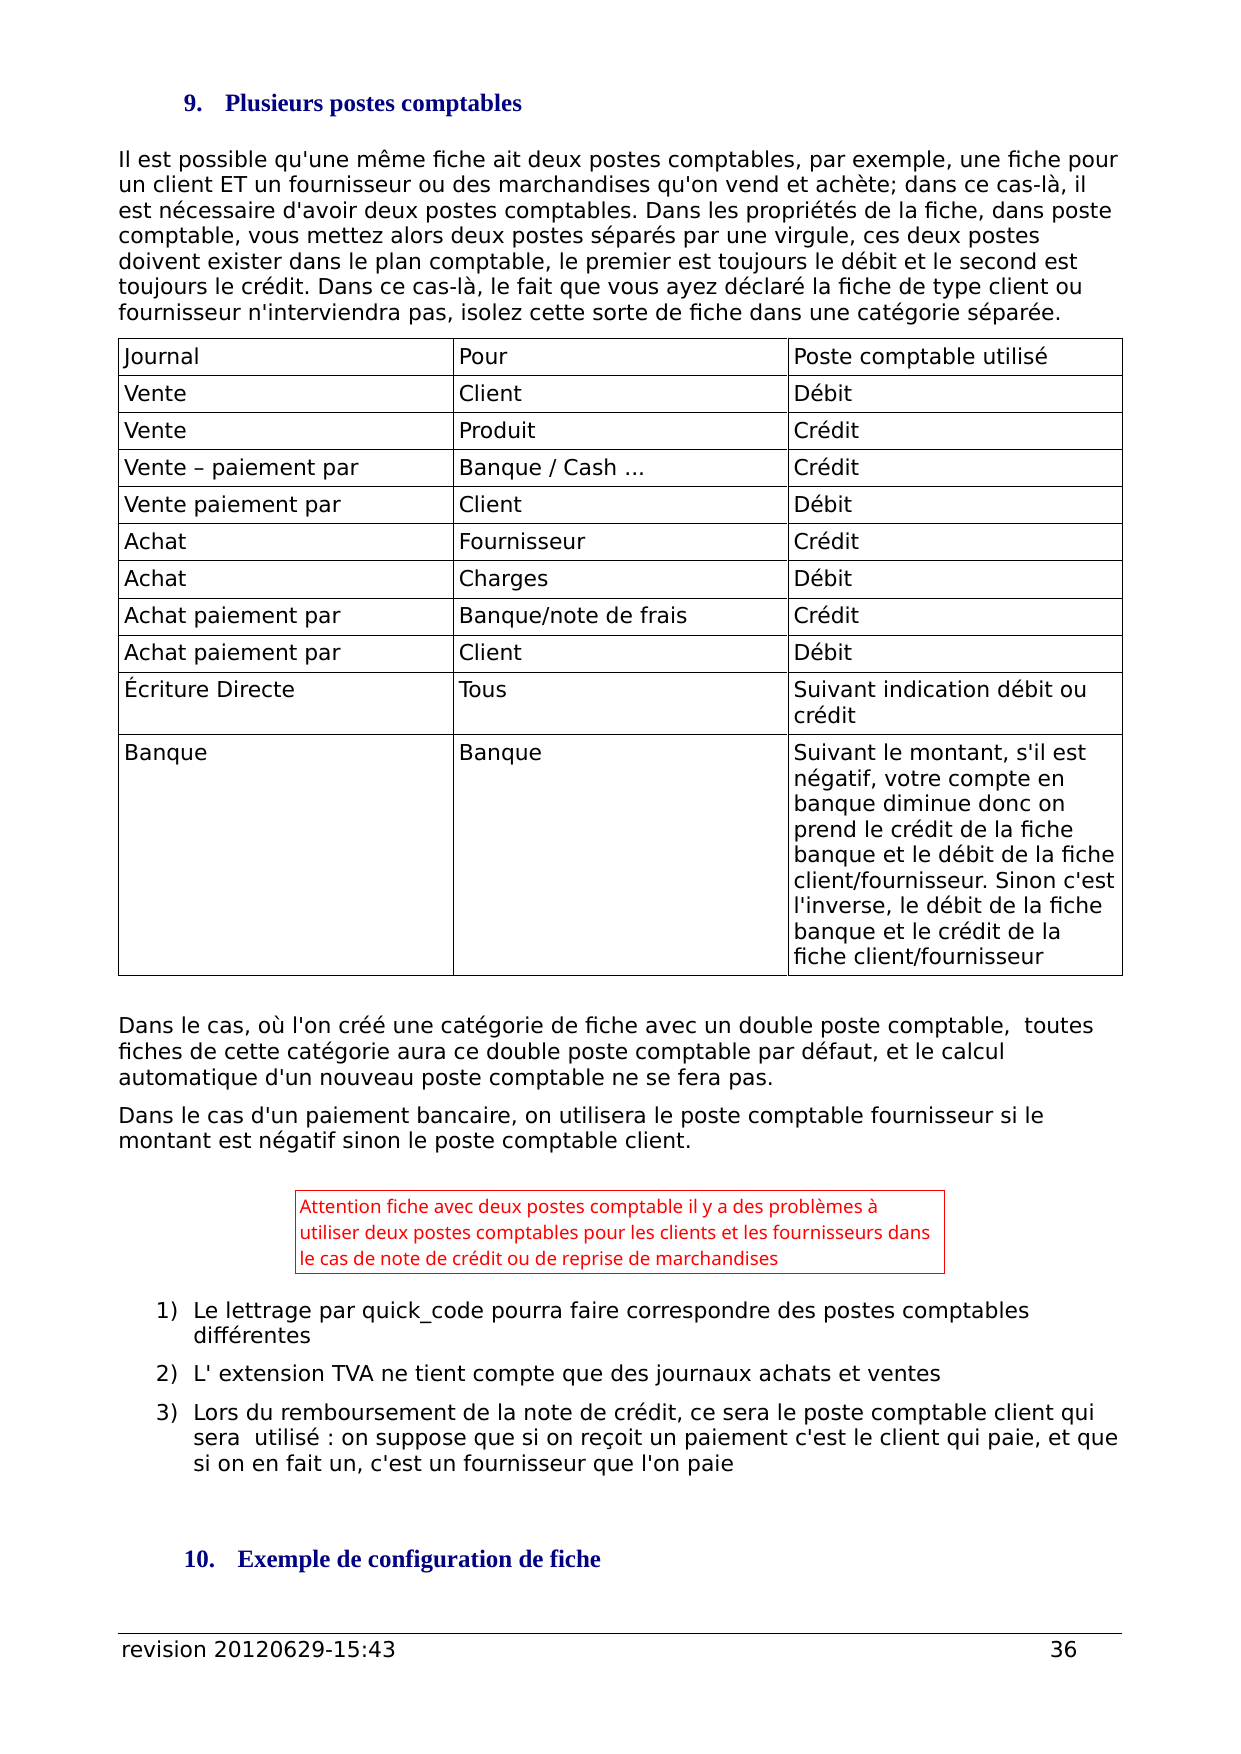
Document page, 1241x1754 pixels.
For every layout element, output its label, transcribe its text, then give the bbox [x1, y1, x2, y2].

table_cell Débit [789, 636, 1122, 672]
table_cell Produit [454, 413, 787, 449]
table_cell Achat [119, 561, 453, 598]
table_cell Vente [119, 413, 453, 449]
table_cell Charges [454, 561, 787, 598]
text Il est possible qu'une même fiche ait deux postes comptables, par exemple, une fiche pour un client ET un fournisseur ou des marchandises qu'on vend et achète; dans ce cas-là, il est nécessaire d'avoir deux postes comptables. Dans les propriétés de la fiche, dans poste comptable, vous mettez alors deux postes séparés par une virgule, ces deux postes doivent exister dans le plan comptable, le premier est toujours le débit et le second est toujours le crédit. Dans ce cas-là, le fait que vous ayez déclaré la fiche de type client ou fournisseur n'interviendra pas, isolez cette sorte de fiche dans une catégorie séparée. [118, 147, 1122, 325]
table_cell Achat paiement par [119, 599, 453, 635]
table_cell Vente – paiement par [119, 450, 453, 486]
table_cell Débit [789, 487, 1122, 523]
table_cell Client [454, 487, 787, 523]
table_cell Tous [454, 673, 787, 734]
list Le lettrage par quick_code pourra faire correspondre des postes comptables différentes [156, 1298, 1122, 1349]
table_cell Débit [789, 376, 1122, 412]
table_header Poste comptable utilisé [789, 339, 1122, 375]
subtitle Plusieurs postes comptables [177, 88, 1122, 117]
table_header Journal [119, 339, 453, 375]
text Dans le cas d'un paiement bancaire, on utilisera le poste comptable fournisseur si le montant est négatif sinon le poste comptable client. [118, 1103, 1122, 1154]
table_cell Fournisseur [454, 524, 787, 560]
table_cell Crédit [789, 413, 1122, 449]
table_cell Crédit [789, 524, 1122, 560]
list Lors du remboursement de la note de crédit, ce sera le poste comptable client qui sera utilisé : on suppose que si on reçoit un paiement c'est le client qui paie, et que si on en fait un, c'est un fournisseur que l'on paie [156, 1399, 1122, 1476]
table_cell Écriture Directe [119, 673, 453, 734]
table_cell Crédit [789, 450, 1122, 486]
table_cell Suivant le montant, s'il est négatif, votre compte en banque diminue donc on prend le crédit de la fiche banque et le débit de la fiche client/fournisseur. Sinon c'est l'inverse, le débit de la fiche banque et le crédit de la fiche client/fournisseur [789, 735, 1122, 975]
table_cell Débit [789, 561, 1122, 598]
table_cell Vente paiement par [119, 487, 453, 523]
table_cell Crédit [789, 599, 1122, 635]
table_cell Banque [454, 735, 787, 975]
subtitle Exemple de configuration de fiche [177, 1544, 1122, 1572]
table_cell Vente [119, 376, 453, 412]
list L' extension TVA ne tient compte que des journaux achats et ventes [156, 1362, 1122, 1387]
table_header Pour [454, 339, 787, 375]
text Attention fiche avec deux postes comptable il y a des problèmes à utiliser deux postes comptables pour les clients et les fournisseurs dans le cas de note de crédit ou de reprise de marchandises [296, 1191, 944, 1273]
table_cell Achat [119, 524, 453, 560]
table_cell Banque [119, 735, 453, 975]
table_cell Client [454, 636, 787, 672]
text Dans le cas, où l'on créé une catégorie de fiche avec un double poste comptable, toutes fiches de cette catégorie aura ce double poste comptable par défaut, et le calcul automatique d'un nouveau poste comptable ne se fera pas. [118, 1014, 1122, 1090]
table_cell Banque/note de frais [454, 599, 787, 635]
table_cell Banque / Cash ... [454, 450, 787, 486]
table_cell Client [454, 376, 787, 412]
table_cell Achat paiement par [119, 636, 453, 672]
table_cell Suivant indication débit ou crédit [789, 673, 1122, 734]
